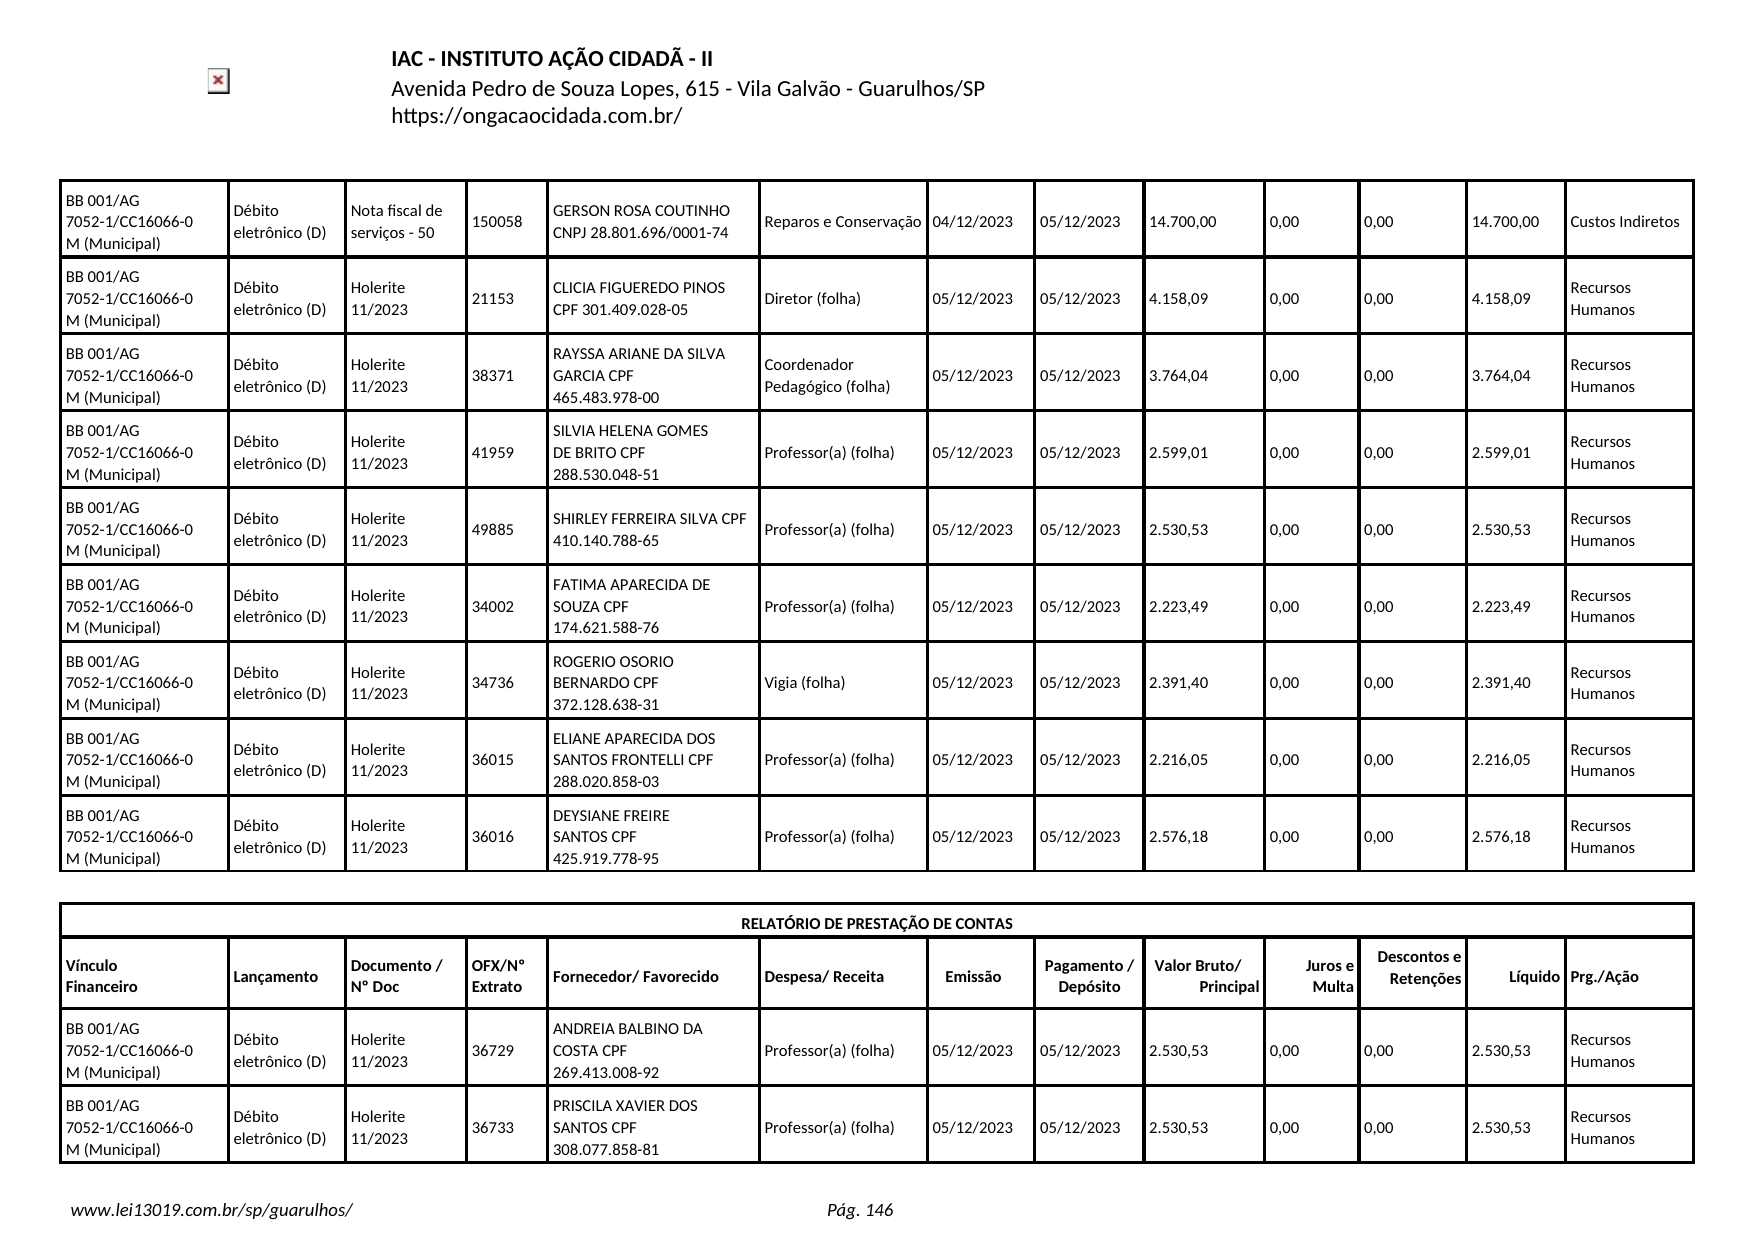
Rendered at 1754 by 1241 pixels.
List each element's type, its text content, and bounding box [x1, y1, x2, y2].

table_cell DEYSIANE FREIRE SANTOS CPF 425.919.778-95 [549, 797, 758, 870]
table_cell 2.216,05 [1468, 720, 1564, 793]
table_cell 0,00 [1266, 720, 1357, 793]
table_cell Lançamento [230, 939, 344, 1007]
table_cell Professor(a) (folha) [761, 720, 926, 793]
table_cell 2.576,18 [1468, 797, 1564, 870]
table_cell 2.530,53 [1468, 489, 1564, 563]
table_cell Recursos Humanos [1567, 720, 1692, 793]
table_cell Nota fiscal de serviços - 50 [347, 182, 465, 255]
table_cell BB 001/AG 7052-1/CC16066-0 M (Municipal) [62, 335, 227, 409]
table_cell 0,00 [1266, 643, 1357, 717]
table_cell 0,00 [1361, 259, 1465, 332]
table_cell 0,00 [1361, 412, 1465, 486]
table_cell Recursos Humanos [1567, 259, 1692, 332]
table_cell BB 001/AG 7052-1/CC16066-0 M (Municipal) [62, 566, 227, 640]
table_cell BB 001/AG 7052-1/CC16066-0 M (Municipal) [62, 720, 227, 793]
table_cell 4.158,09 [1468, 259, 1564, 332]
table_cell 05/12/2023 [1036, 1010, 1142, 1084]
table_cell 150058 [468, 182, 546, 255]
table_cell Prg./Ação [1567, 939, 1692, 1007]
table_cell Holerite 11/2023 [347, 489, 465, 563]
table_cell RAYSSA ARIANE DA SILVA GARCIA CPF 465.483.978-00 [549, 335, 758, 409]
table_cell 0,00 [1266, 566, 1357, 640]
table_cell 0,00 [1266, 335, 1357, 409]
table_cell 2.391,40 [1146, 643, 1263, 717]
table_cell Débito eletrônico (D) [230, 1087, 344, 1161]
table_cell Débito eletrônico (D) [230, 1010, 344, 1084]
table_cell 14.700,00 [1146, 182, 1263, 255]
table_cell Recursos Humanos [1567, 797, 1692, 870]
table_cell 05/12/2023 [1036, 720, 1142, 793]
table_cell 2.530,53 [1468, 1087, 1564, 1161]
table_cell 05/12/2023 [929, 412, 1033, 486]
table_cell 0,00 [1361, 182, 1465, 255]
table_cell 05/12/2023 [1036, 797, 1142, 870]
table_cell BB 001/AG 7052-1/CC16066-0 M (Municipal) [62, 643, 227, 717]
table_cell Vigia (folha) [761, 643, 926, 717]
table_cell PRISCILA XAVIER DOS SANTOS CPF 308.077.858-81 [549, 1087, 758, 1161]
table_cell 2.599,01 [1146, 412, 1263, 486]
table_cell 3.764,04 [1468, 335, 1564, 409]
table_cell Holerite 11/2023 [347, 1010, 465, 1084]
table_cell 0,00 [1266, 797, 1357, 870]
table_cell 41959 [468, 412, 546, 486]
table_cell 2.530,53 [1146, 489, 1263, 563]
table_cell 05/12/2023 [929, 643, 1033, 717]
table_cell 0,00 [1361, 335, 1465, 409]
table_cell Recursos Humanos [1567, 335, 1692, 409]
table_cell BB 001/AG 7052-1/CC16066-0 M (Municipal) [62, 1087, 227, 1161]
table_cell 2.530,53 [1468, 1010, 1564, 1084]
table_cell BB 001/AG 7052-1/CC16066-0 M (Municipal) [62, 797, 227, 870]
table_cell 0,00 [1361, 643, 1465, 717]
table_cell Professor(a) (folha) [761, 489, 926, 563]
table_cell 2.599,01 [1468, 412, 1564, 486]
table_cell 0,00 [1361, 720, 1465, 793]
table_cell Pagamento / Depósito [1036, 939, 1142, 1007]
table_cell BB 001/AG 7052-1/CC16066-0 M (Municipal) [62, 1010, 227, 1084]
table_cell Juros e Multa [1266, 939, 1357, 1007]
table_cell BB 001/AG 7052-1/CC16066-0 M (Municipal) [62, 489, 227, 563]
table_cell 05/12/2023 [929, 1010, 1033, 1084]
table_cell 0,00 [1361, 489, 1465, 563]
table_cell 05/12/2023 [929, 1087, 1033, 1161]
table_cell Valor Bruto/ Principal [1146, 939, 1263, 1007]
table_cell GERSON ROSA COUTINHO CNPJ 28.801.696/0001-74 [549, 182, 758, 255]
table_cell OFX/Nº Extrato [468, 939, 546, 1007]
table_cell Professor(a) (folha) [761, 1010, 926, 1084]
table_cell Fornecedor/ Favorecido [549, 939, 758, 1007]
table_cell Recursos Humanos [1567, 643, 1692, 717]
table_cell BB 001/AG 7052-1/CC16066-0 M (Municipal) [62, 182, 227, 255]
table_cell FATIMA APARECIDA DE SOUZA CPF 174.621.588-76 [549, 566, 758, 640]
table_cell Reparos e Conservação [761, 182, 926, 255]
table_cell Débito eletrônico (D) [230, 259, 344, 332]
table_cell Holerite 11/2023 [347, 643, 465, 717]
table_cell Débito eletrônico (D) [230, 412, 344, 486]
table_cell Débito eletrônico (D) [230, 335, 344, 409]
table_cell Descontos e Retenções [1361, 939, 1465, 1007]
table_cell SHIRLEY FERREIRA SILVA CPF 410.140.788-65 [549, 489, 758, 563]
table_cell Holerite 11/2023 [347, 566, 465, 640]
table_cell SILVIA HELENA GOMES DE BRITO CPF 288.530.048-51 [549, 412, 758, 486]
table_cell 05/12/2023 [929, 566, 1033, 640]
table_cell 2.576,18 [1146, 797, 1263, 870]
table_cell BB 001/AG 7052-1/CC16066-0 M (Municipal) [62, 259, 227, 332]
table_cell 05/12/2023 [929, 259, 1033, 332]
table_cell 05/12/2023 [1036, 489, 1142, 563]
table_cell 21153 [468, 259, 546, 332]
table_cell 36015 [468, 720, 546, 793]
picture [207, 68, 230, 94]
table_cell Professor(a) (folha) [761, 1087, 926, 1161]
table_cell Custos Indiretos [1567, 182, 1692, 255]
table_cell Coordenador Pedagógico (folha) [761, 335, 926, 409]
table_cell 05/12/2023 [929, 335, 1033, 409]
table_cell 05/12/2023 [929, 720, 1033, 793]
table_cell 0,00 [1266, 259, 1357, 332]
table_cell Holerite 11/2023 [347, 259, 465, 332]
table_cell 4.158,09 [1146, 259, 1263, 332]
table_cell Débito eletrônico (D) [230, 643, 344, 717]
table_cell Recursos Humanos [1567, 412, 1692, 486]
table_cell Professor(a) (folha) [761, 412, 926, 486]
table_cell Emissão [929, 939, 1033, 1007]
table_cell 0,00 [1266, 182, 1357, 255]
table_cell Líquido [1468, 939, 1564, 1007]
table_cell 2.223,49 [1468, 566, 1564, 640]
table_cell 0,00 [1266, 1087, 1357, 1161]
table_cell 05/12/2023 [929, 797, 1033, 870]
table_cell Recursos Humanos [1567, 489, 1692, 563]
table_cell 36016 [468, 797, 546, 870]
table_cell 0,00 [1266, 489, 1357, 563]
table_cell Débito eletrônico (D) [230, 489, 344, 563]
table_cell 36733 [468, 1087, 546, 1161]
table_cell 05/12/2023 [1036, 182, 1142, 255]
table_cell 2.216,05 [1146, 720, 1263, 793]
table_cell Documento / Nº Doc [347, 939, 465, 1007]
table_cell ELIANE APARECIDA DOS SANTOS FRONTELLI CPF 288.020.858-03 [549, 720, 758, 793]
table_cell 34736 [468, 643, 546, 717]
table_cell 49885 [468, 489, 546, 563]
table_cell 2.530,53 [1146, 1087, 1263, 1161]
table_header RELATÓRIO DE PRESTAÇÃO DE CONTAS [62, 905, 1692, 935]
table_cell 3.764,04 [1146, 335, 1263, 409]
table_cell 2.391,40 [1468, 643, 1564, 717]
table_cell 34002 [468, 566, 546, 640]
table_cell 05/12/2023 [1036, 1087, 1142, 1161]
table_cell 0,00 [1361, 1010, 1465, 1084]
table_cell 05/12/2023 [929, 489, 1033, 563]
table_cell 04/12/2023 [929, 182, 1033, 255]
table_cell Débito eletrônico (D) [230, 720, 344, 793]
table_cell 0,00 [1266, 412, 1357, 486]
table_cell Recursos Humanos [1567, 566, 1692, 640]
table_cell 2.223,49 [1146, 566, 1263, 640]
table_cell ANDREIA BALBINO DA COSTA CPF 269.413.008-92 [549, 1010, 758, 1084]
table_cell 05/12/2023 [1036, 566, 1142, 640]
table_cell CLICIA FIGUEREDO PINOS CPF 301.409.028-05 [549, 259, 758, 332]
table_cell 05/12/2023 [1036, 412, 1142, 486]
table_cell Vínculo Financeiro [62, 939, 227, 1007]
table_cell Débito eletrônico (D) [230, 566, 344, 640]
table_cell ROGERIO OSORIO BERNARDO CPF 372.128.638-31 [549, 643, 758, 717]
table_cell Holerite 11/2023 [347, 412, 465, 486]
table_cell Holerite 11/2023 [347, 720, 465, 793]
table_cell Holerite 11/2023 [347, 335, 465, 409]
table_cell 38371 [468, 335, 546, 409]
table_cell 0,00 [1361, 797, 1465, 870]
table_cell Recursos Humanos [1567, 1087, 1692, 1161]
table_cell 0,00 [1361, 566, 1465, 640]
table_cell Professor(a) (folha) [761, 797, 926, 870]
table_cell Holerite 11/2023 [347, 1087, 465, 1161]
table_cell BB 001/AG 7052-1/CC16066-0 M (Municipal) [62, 412, 227, 486]
table_cell 2.530,53 [1146, 1010, 1263, 1084]
table_cell Holerite 11/2023 [347, 797, 465, 870]
table_cell 05/12/2023 [1036, 259, 1142, 332]
table_cell 0,00 [1361, 1087, 1465, 1161]
table_cell 05/12/2023 [1036, 335, 1142, 409]
table_cell Recursos Humanos [1567, 1010, 1692, 1084]
table_cell Débito eletrônico (D) [230, 182, 344, 255]
table_cell 14.700,00 [1468, 182, 1564, 255]
table_cell 05/12/2023 [1036, 643, 1142, 717]
table_cell 36729 [468, 1010, 546, 1084]
table_cell Diretor (folha) [761, 259, 926, 332]
table_cell Débito eletrônico (D) [230, 797, 344, 870]
table_cell 0,00 [1266, 1010, 1357, 1084]
table_cell Professor(a) (folha) [761, 566, 926, 640]
table_cell Despesa/ Receita [761, 939, 926, 1007]
